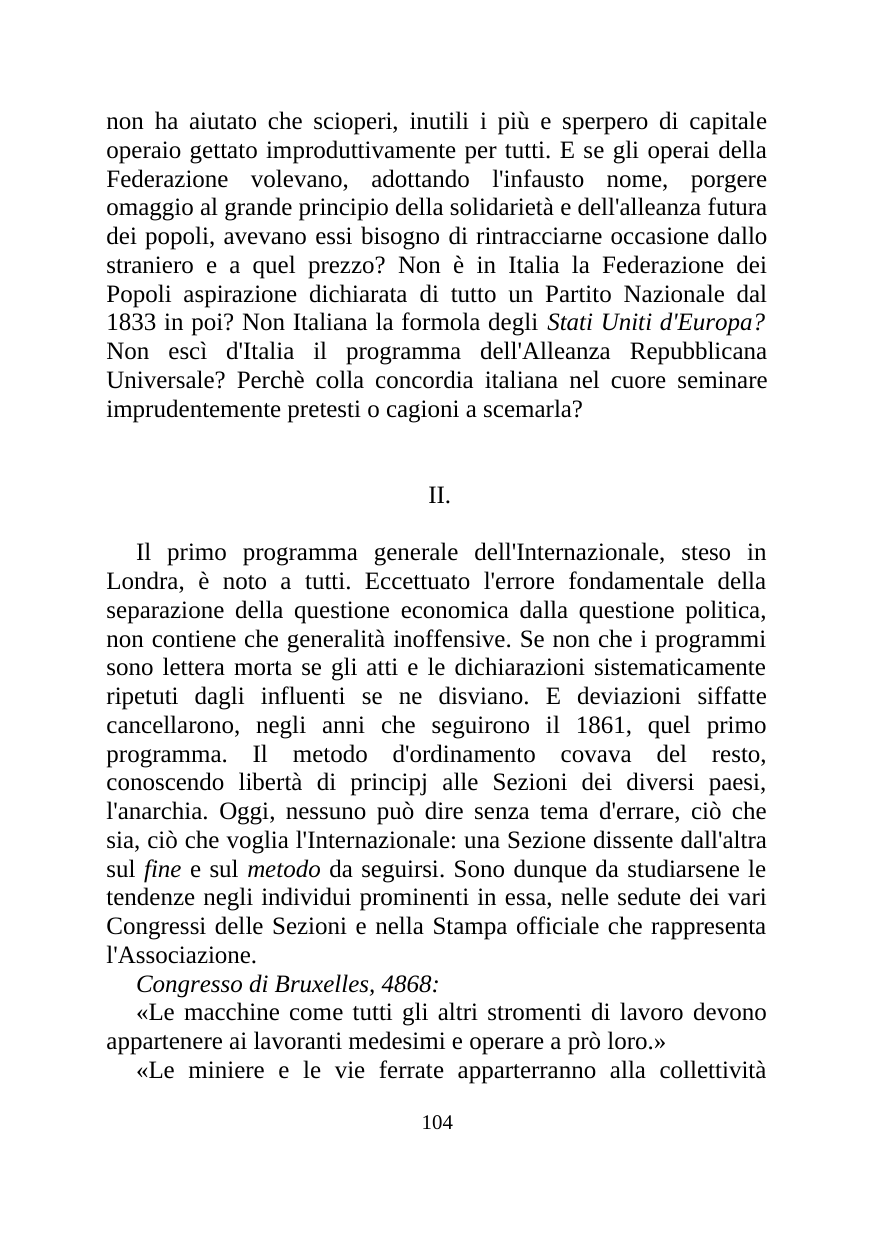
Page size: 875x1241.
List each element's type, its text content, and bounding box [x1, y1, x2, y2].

text II. [111, 480, 768, 509]
text «Le macchine come tutti gli altri stromenti di lavoro devono appartenere ai lavoranti medesimi e operare a prò loro.» [106, 997, 767, 1055]
text Congresso di Bruxelles, 4868: [106, 969, 767, 997]
text Il primo programma generale dell'Internazionale, steso in Londra, è noto a tutti. Eccettuato l'errore fondamentale della separazione della questione economica dalla questione politica, non contiene che generalità inoffensive. Se non che i programmi sono lettera morta se gli atti e le dichiarazioni sistematicamente ripetuti dagli influenti se ne disviano. E deviazioni siffatte cancellarono, negli anni che seguirono il 1861, quel primo programma. Il metodo d'ordinamento covava del resto, conoscendo libertà di principj alle Sezioni dei diversi paesi, l'anarchia. Oggi, nessuno può dire senza tema d'errare, ciò che sia, ciò che voglia l'Internazionale: una Sezione dissente dall'altra sul fine e sul metodo da seguirsi. Sono dunque da studiarsene le tendenze negli individui prominenti in essa, nelle sedute dei vari Congressi delle Sezioni e nella Stampa officiale che rappresenta l'Associazione. [106, 537, 767, 969]
text non ha aiutato che scioperi, inutili i più e sperpero di capitale operaio gettato improduttivamente per tutti. E se gli operai della Federazione volevano, adottando l'infausto nome, porgere omaggio al grande principio della solidarietà e dell'alleanza futura dei popoli, avevano essi bisogno di rintracciarne occasione dallo straniero e a quel prezzo? Non è in Italia la Federazione dei Popoli aspirazione dichiarata di tutto un Partito Nazionale dal 1833 in poi? Non Italiana la formola degli Stati Uniti d'Europa? Non escì d'Italia il programma dell'Alleanza Repubblicana Universale? Perchè colla concordia italiana nel cuore seminare imprudentemente pretesti o cagioni a scemarla? [106, 106, 768, 422]
text «Le miniere e le vie ferrate apparterranno alla collettività [106, 1055, 767, 1084]
